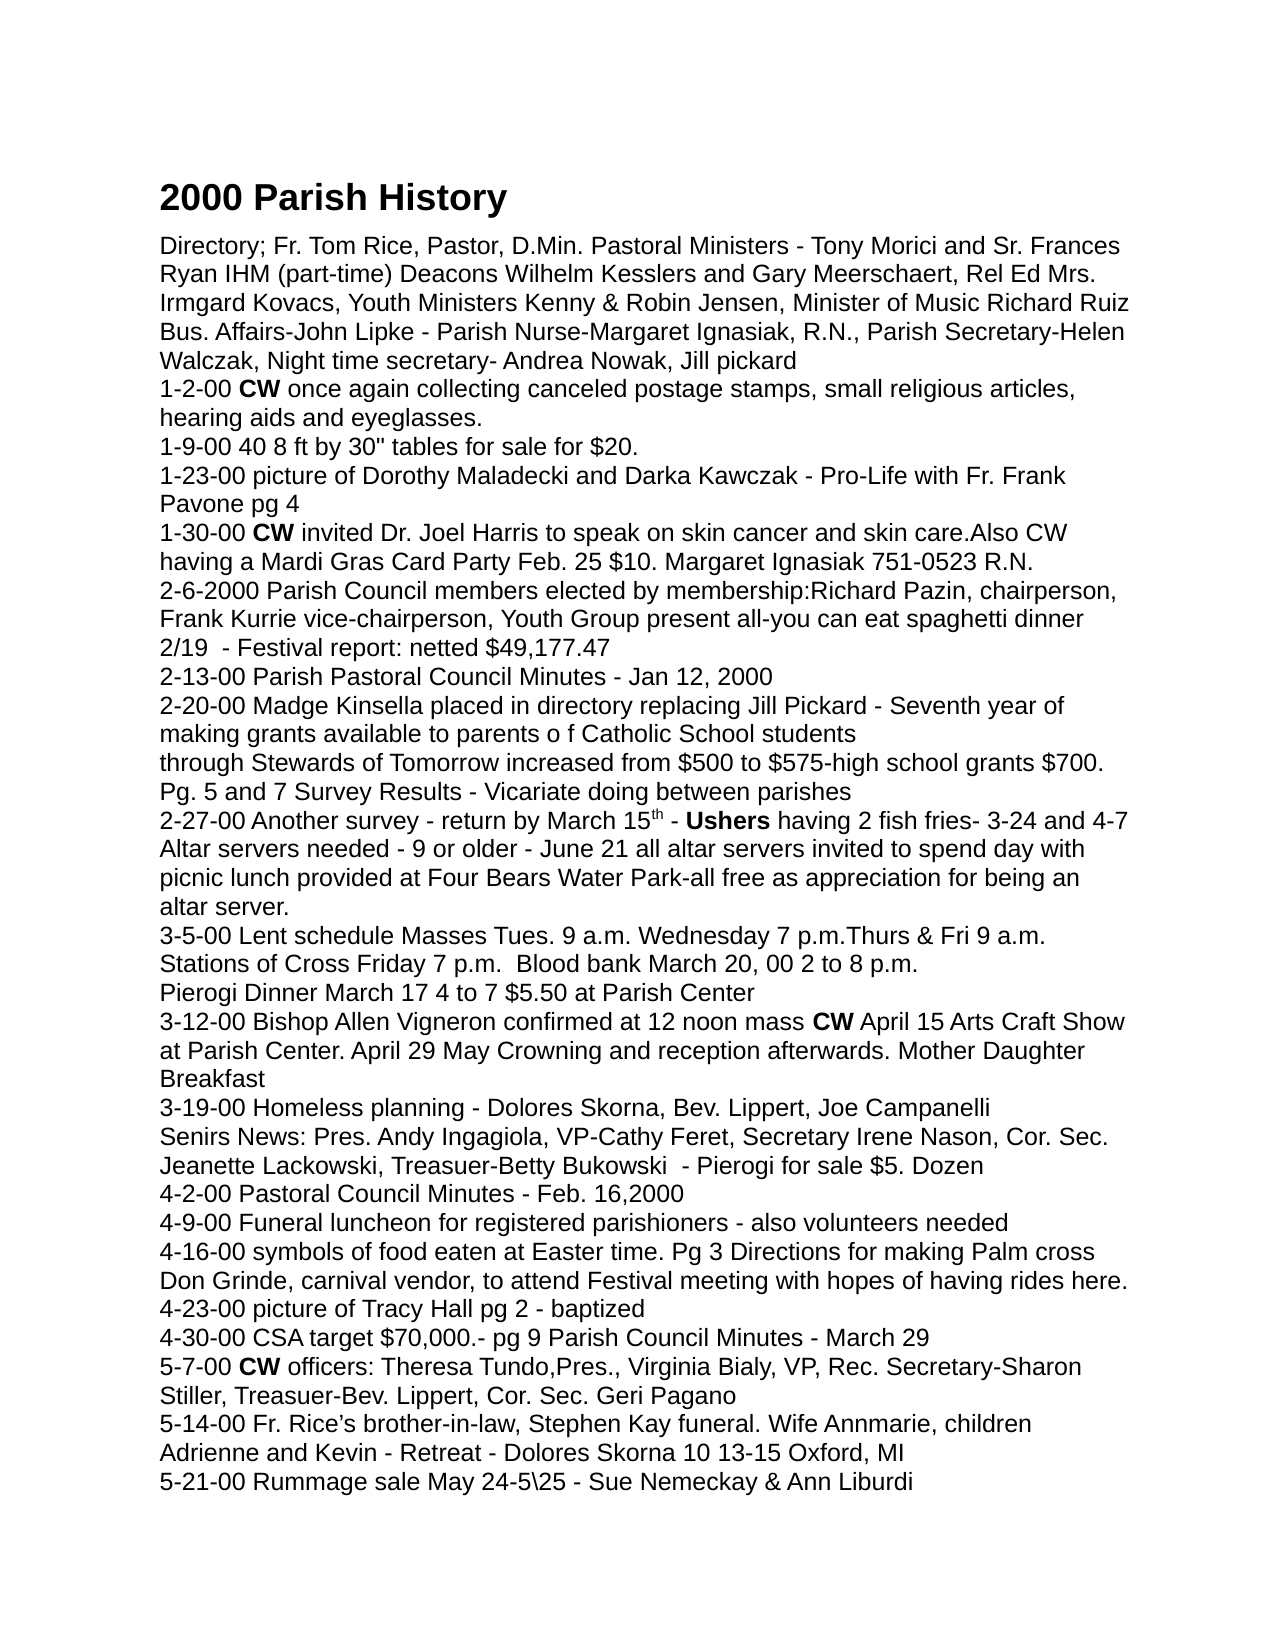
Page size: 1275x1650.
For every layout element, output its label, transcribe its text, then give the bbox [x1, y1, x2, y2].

text 2-27-00 Another survey - return by March 15th - Ushers having 2 fish fries- 3-24 and 4-7 [159, 806, 1134, 834]
text 4-16-00 symbols of food eaten at Easter time. Pg 3 Directions for making Palm cross [159, 1237, 1134, 1266]
text 1-30-00 CW invited Dr. Joel Harris to speak on skin cancer and skin care.Also CW having a Mardi Gras Card Party Feb. 25 $10. Margaret Ignasiak 751-0523 R.N. [159, 518, 1134, 576]
text 5-14-00 Fr. Rice’s brother-in-law, Stephen Kay funeral. Wife Annmarie, children Adrienne and Kevin - Retreat - Dolores Skorna 10 13-15 Oxford, MI [159, 1409, 1134, 1467]
text 5-7-00 CW officers: Theresa Tundo,Pres., Virginia Bialy, VP, Rec. Secretary-Sharon Stiller, Treasuer-Bev. Lippert, Cor. Sec. Geri Pagano [159, 1352, 1134, 1409]
text Pg. 5 and 7 Survey Results - Vicariate doing between parishes [159, 777, 1134, 806]
text Don Grinde, carnival vendor, to attend Festival meeting with hopes of having rides here. [159, 1266, 1134, 1294]
text 3-12-00 Bishop Allen Vigneron confirmed at 12 noon mass CW April 15 Arts Craft Show at Parish Center. April 29 May Crowning and reception afterwards. Mother Daughter Breakfast [159, 1007, 1134, 1093]
text 2-13-00 Parish Pastoral Council Minutes - Jan 12, 2000 [159, 662, 1134, 691]
text 2-20-00 Madge Kinsella placed in directory replacing Jill Pickard - Seventh year of making grants available to parents o f Catholic School students [159, 691, 1134, 748]
text 4-23-00 picture of Tracy Hall pg 2 - baptized [159, 1294, 1134, 1323]
text 4-9-00 Funeral luncheon for registered parishioners - also volunteers needed [159, 1208, 1134, 1237]
text Senirs News: Pres. Andy Ingagiola, VP-Cathy Feret, Secretary Irene Nason, Cor. Sec. Jeanette Lackowski, Treasuer-Betty Bukowski - Pierogi for sale $5. Dozen [159, 1122, 1134, 1179]
subtitle 2000 Parish History [159, 175, 1134, 218]
text 3-5-00 Lent schedule Masses Tues. 9 a.m. Wednesday 7 p.m.Thurs & Fri 9 a.m. [159, 921, 1134, 949]
text 1-9-00 40 8 ft by 30" tables for sale for $20. [159, 432, 1134, 461]
text Directory; Fr. Tom Rice, Pastor, D.Min. Pastoral Ministers - Tony Morici and Sr. Frances Ryan IHM (part-time) Deacons Wilhelm Kesslers and Gary Meerschaert, Rel Ed Mrs. Irmgard Kovacs, Youth Ministers Kenny & Robin Jensen, Minister of Music Richard Ruiz [159, 231, 1134, 317]
text 3-19-00 Homeless planning - Dolores Skorna, Bev. Lippert, Joe Campanelli [159, 1093, 1134, 1122]
text 1-23-00 picture of Dorothy Maladecki and Darka Kawczak - Pro-Life with Fr. Frank Pavone pg 4 [159, 461, 1134, 518]
text 5-21-00 Rummage sale May 24-5\25 - Sue Nemeckay & Ann Liburdi [159, 1467, 1134, 1496]
text Bus. Affairs-John Lipke - Parish Nurse-Margaret Ignasiak, R.N., Parish Secretary-Helen Walczak, Night time secretary- Andrea Nowak, Jill pickard [159, 317, 1134, 374]
text 4-30-00 CSA target $70,000.- pg 9 Parish Council Minutes - March 29 [159, 1323, 1134, 1352]
text 2-6-2000 Parish Council members elected by membership:Richard Pazin, chairperson, Frank Kurrie vice-chairperson, Youth Group present all-you can eat spaghetti dinner 2/19 - Festival report: netted $49,177.47 [159, 576, 1134, 662]
text Stations of Cross Friday 7 p.m. Blood bank March 20, 00 2 to 8 p.m. [159, 949, 1134, 978]
text Pierogi Dinner March 17 4 to 7 $5.50 at Parish Center [159, 978, 1134, 1007]
text 4-2-00 Pastoral Council Minutes - Feb. 16,2000 [159, 1179, 1134, 1208]
text 1-2-00 CW once again collecting canceled postage stamps, small religious articles, hearing aids and eyeglasses. [159, 374, 1134, 432]
text through Stewards of Tomorrow increased from $500 to $575-high school grants $700. [159, 748, 1134, 777]
text Altar servers needed - 9 or older - June 21 all altar servers invited to spend day with picnic lunch provided at Four Bears Water Park-all free as appreciation for being an altar server. [159, 834, 1134, 921]
